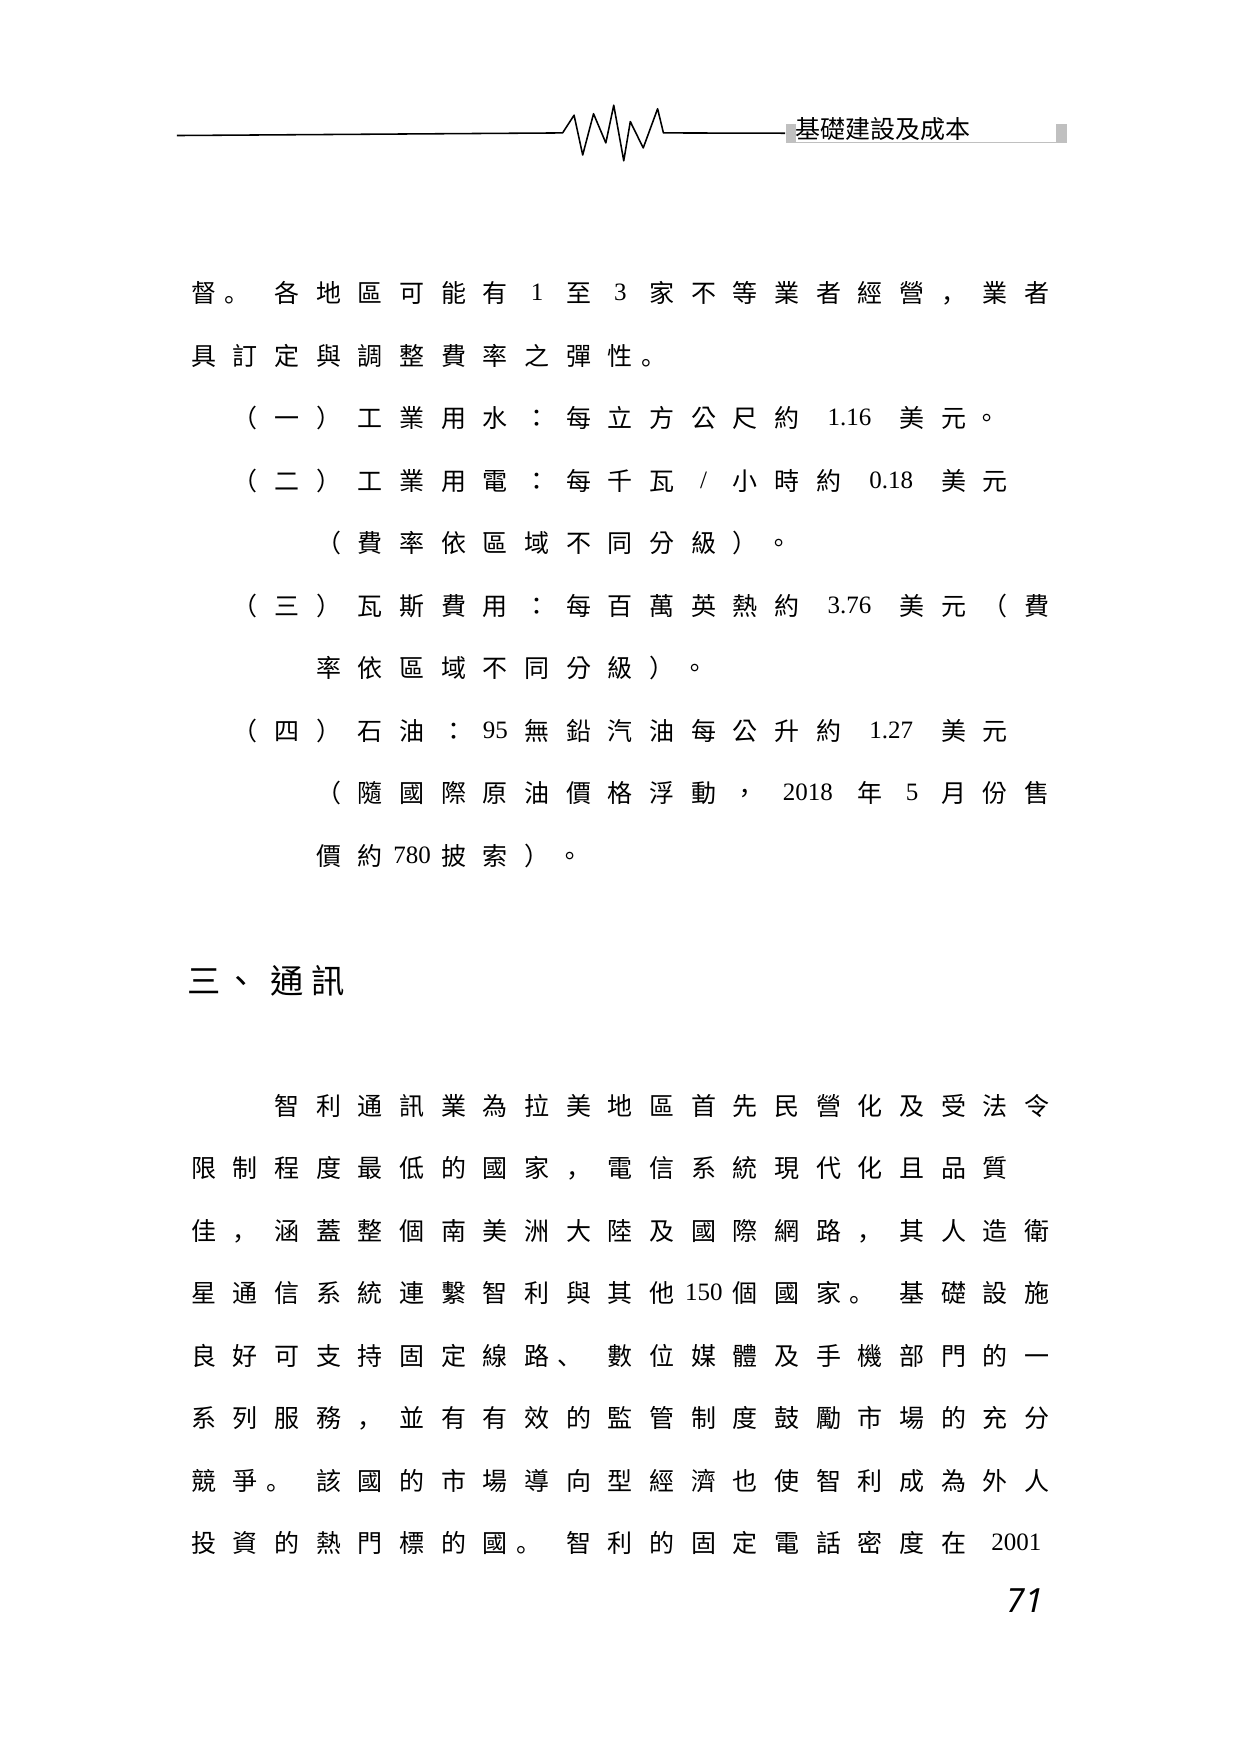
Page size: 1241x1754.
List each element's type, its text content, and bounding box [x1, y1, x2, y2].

text 智利通訊業為拉美地區首先民營化及受法令限制程度最低的國家，電信系統現代化且品質佳，涵蓋整個南美洲大陸及國際網路，其人造衛星通信系統連繫智利與其他150個國家。基礎設施良好可支持固定線路、數位媒體及手機部門的一系列服務，並有有效的監管制度鼓勵市場的充分競爭。該國的市場導向型經濟也使智利成為外人投資的熱門標的國。智利的固定電話密度在2001 [183, 1063, 1058, 1563]
text （二）工業用電：每千瓦/小時約0.18美元（費率依區域不同分級）。 [207, 438, 1058, 563]
text （四）石油：95無鉛汽油每公升約1.27美元（隨國際原油價格浮動，2018年5月份售價約780披索）。 [207, 688, 1058, 875]
text （三）瓦斯費用：每百萬英熱約3.76美元（費率依區域不同分級）。 [207, 563, 1058, 688]
text 督。各地區可能有1至3家不等業者經營，業者具訂定與調整費率之彈性。 [183, 250, 1058, 375]
text 三、通訊 [183, 938, 1058, 1000]
text （一）工業用水：每立方公尺約1.16美元。 [207, 375, 1058, 438]
